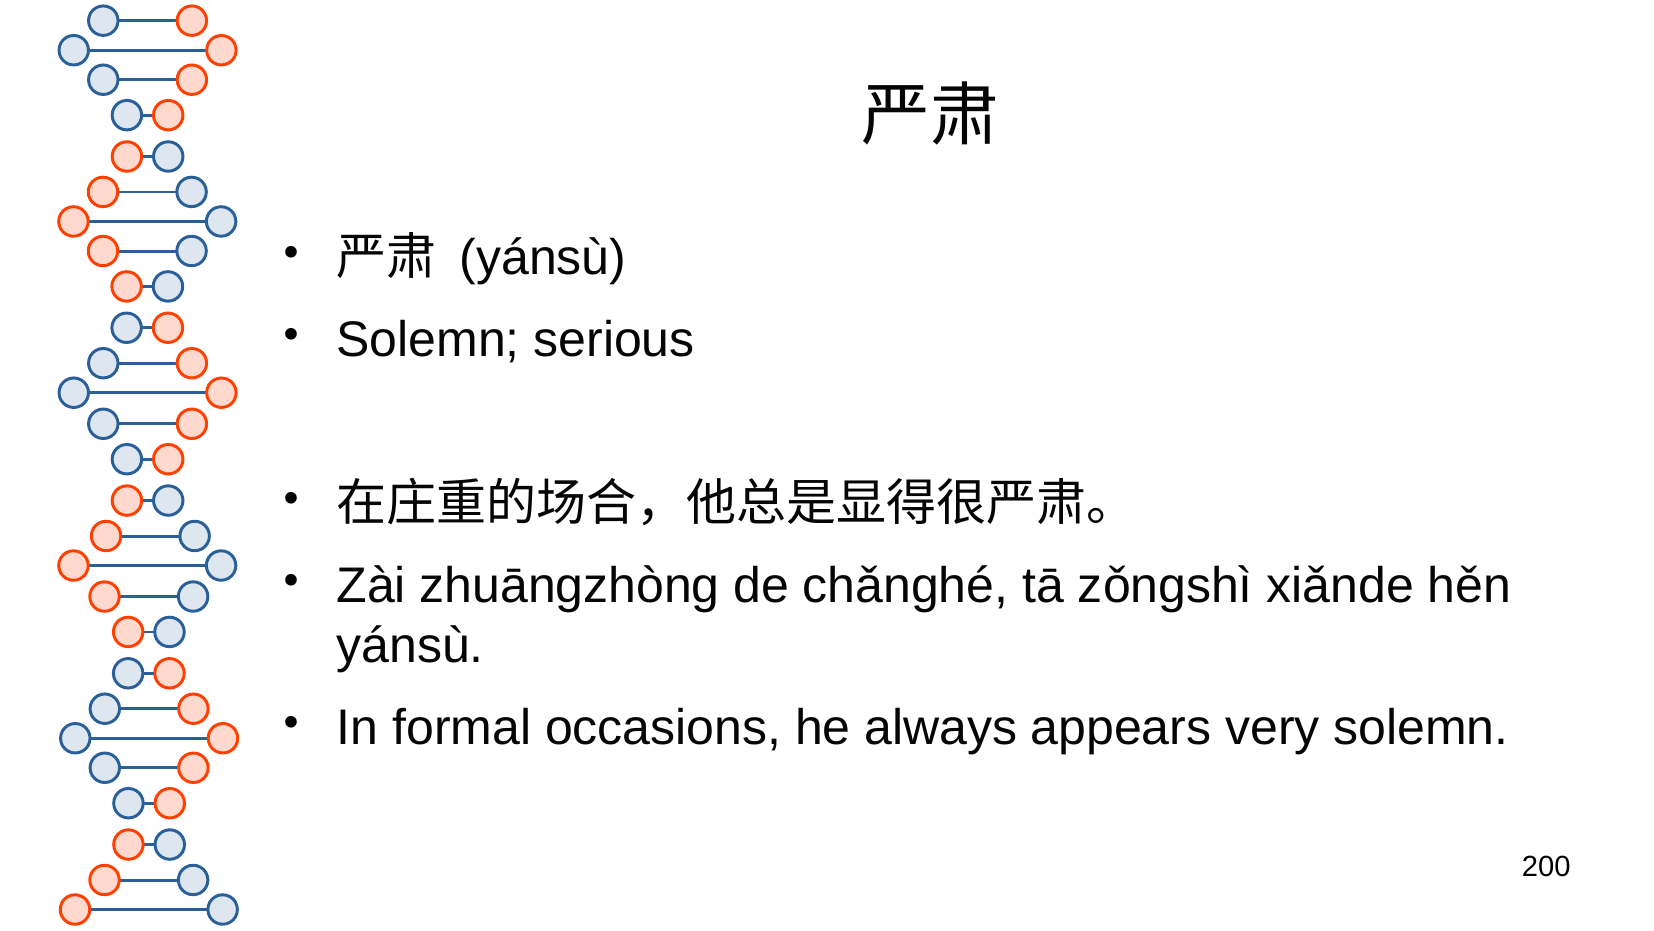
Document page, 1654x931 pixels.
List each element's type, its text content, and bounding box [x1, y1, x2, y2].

list 严肃 (yánsù) Solemn; serious 在庄重的场合，他总是显得很严肃。 Zài zhuāngzhòng de chǎnghé, tā zǒngshì xiǎnde hěn yánsù. In formal occasions, he always appears very solemn. [265, 224, 1595, 764]
title 严肃 [265, 35, 1595, 189]
